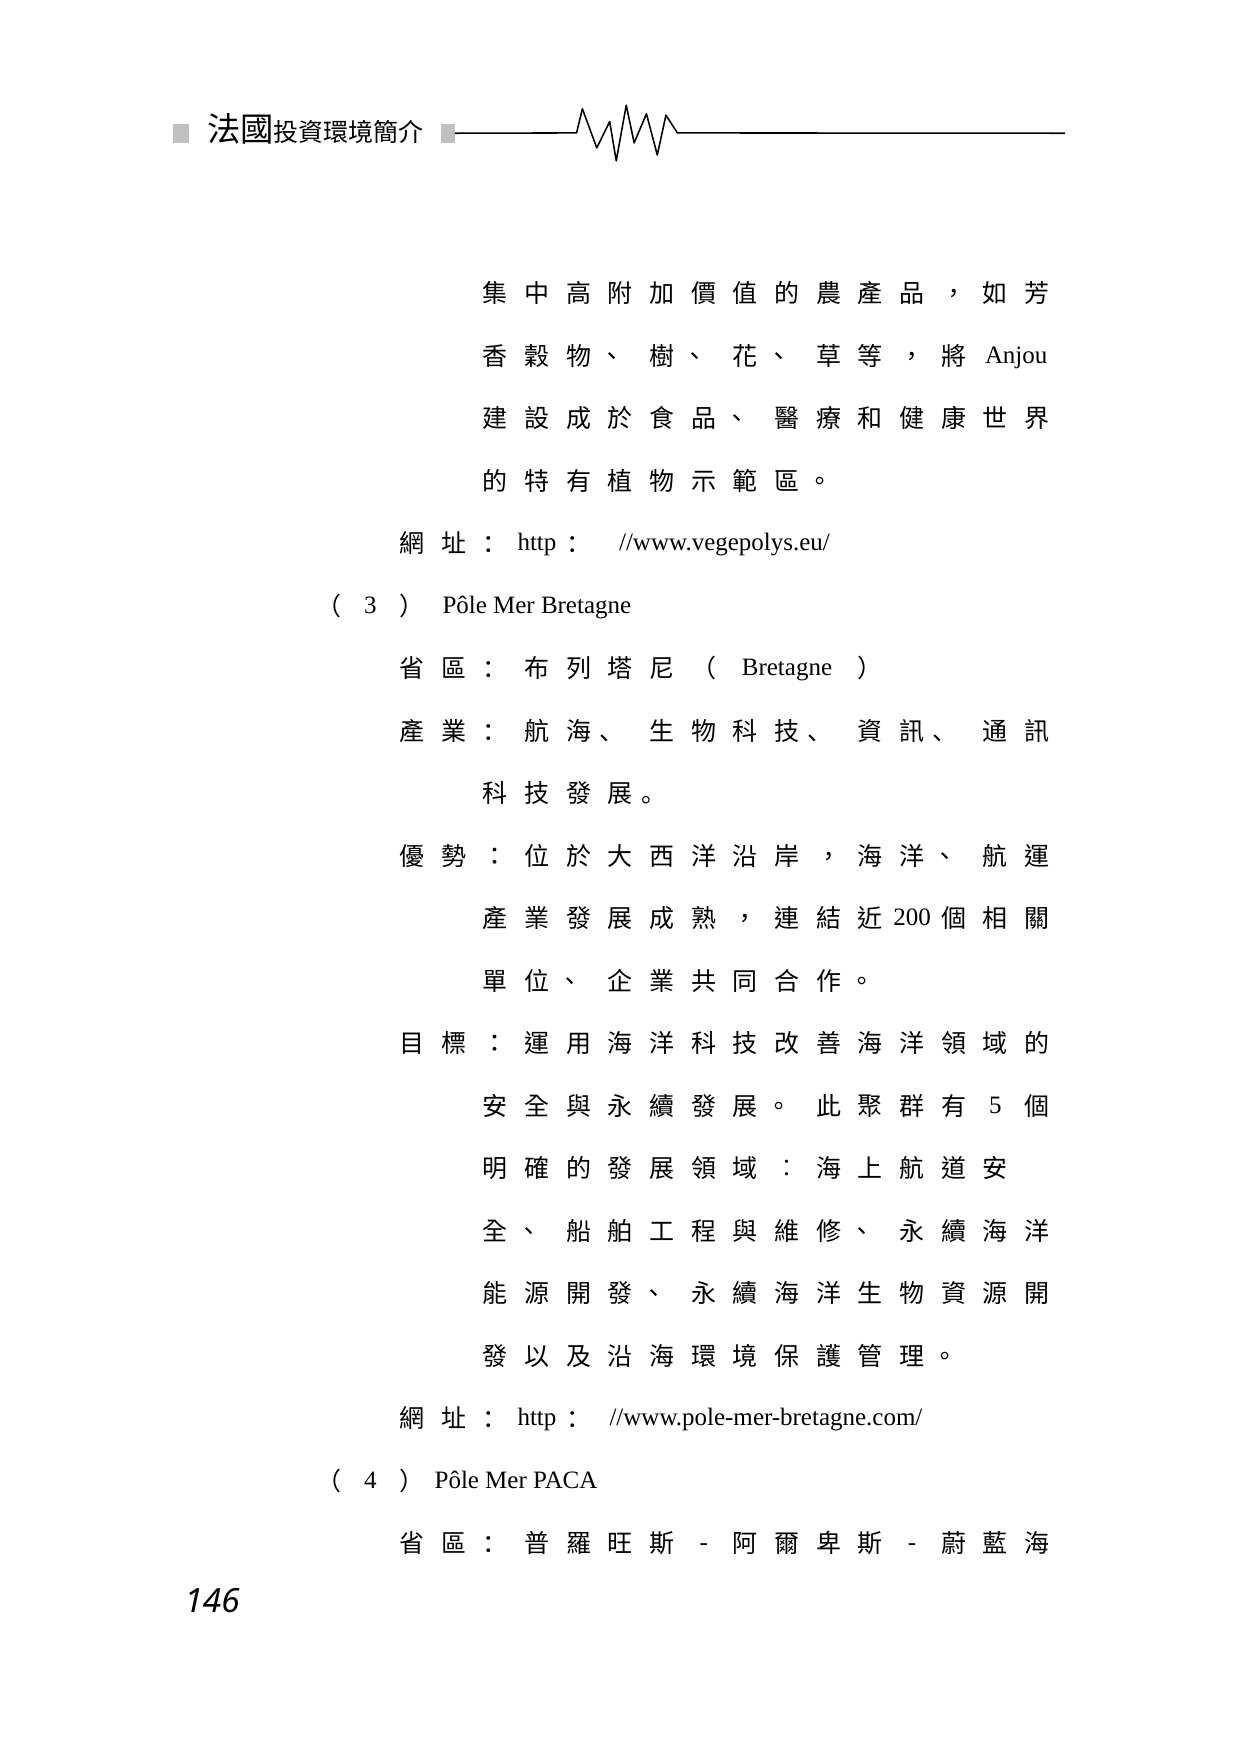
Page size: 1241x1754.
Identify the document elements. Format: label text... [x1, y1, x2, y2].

text 省區：布列塔尼（Bretagne） [367, 625, 1058, 688]
text 產業：航海、生物科技、資訊、通訊科技發展。 [367, 688, 1058, 813]
text （4）Pôle Mer PACA [306, 1438, 1058, 1500]
text 省區：普羅旺斯-阿爾卑斯-蔚藍海 [367, 1500, 1058, 1563]
text 優勢：位於大西洋沿岸，海洋、航運產業發展成熟，連結近200個相關單位、企業共同合作。 [367, 813, 1058, 1000]
text 網址：http：//www.vegepolys.eu/ [367, 500, 1058, 563]
text 集中高附加價值的農產品，如芳香穀物、樹、花、草等，將Anjou建設成於食品、醫療和健康世界的特有植物示範區。 [367, 250, 1058, 500]
text 網址：http：//www.pole-mer-bretagne.com/ [367, 1375, 1058, 1438]
text 目標：運用海洋科技改善海洋領域的安全與永續發展。此聚群有5個明確的發展領域︰海上航道安全、船舶工程與維修、永續海洋能源開發、永續海洋生物資源開發以及沿海環境保護管理。 [367, 1000, 1058, 1375]
text （3）Pôle Mer Bretagne [306, 563, 1058, 625]
